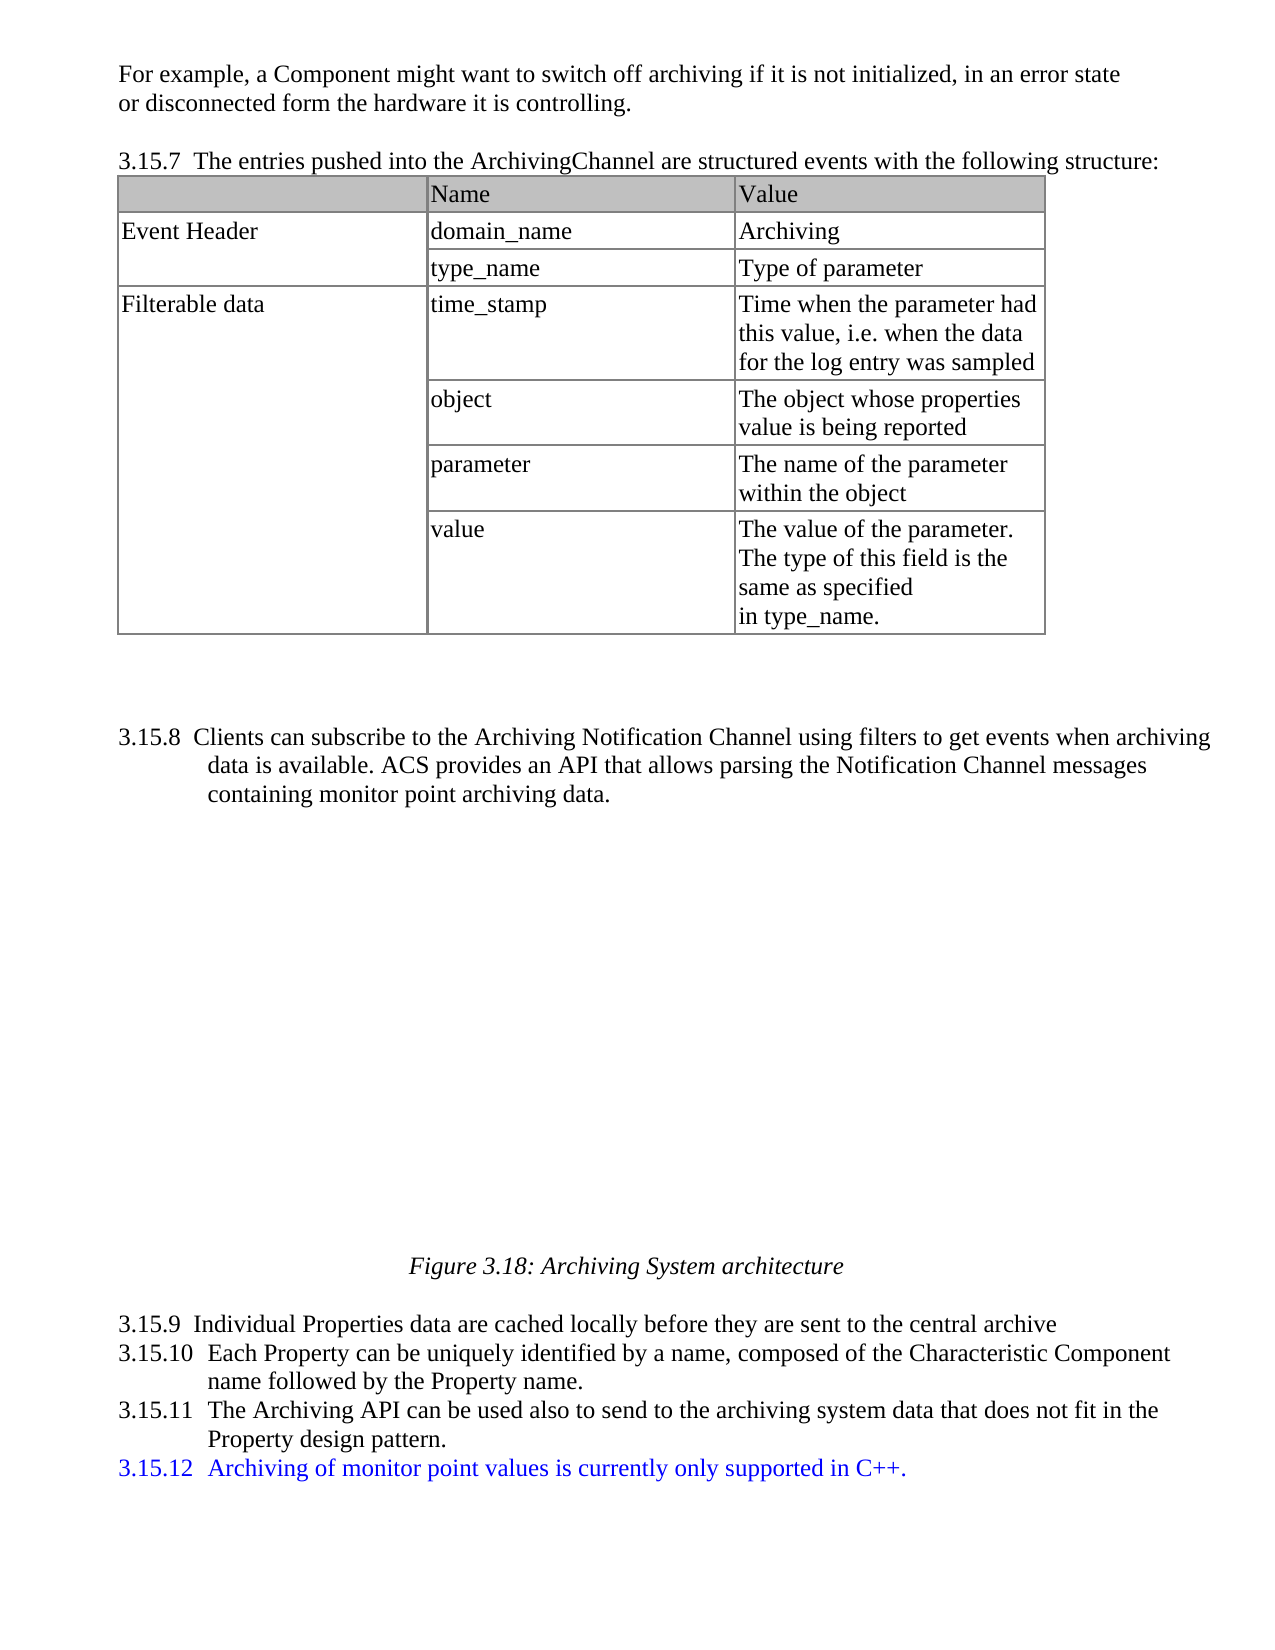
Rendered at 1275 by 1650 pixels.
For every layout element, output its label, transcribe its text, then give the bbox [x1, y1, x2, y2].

text For example, a Component might want to switch off archiving if it is not initialized, in an error state or disconnected form the hardware it is controlling. [118, 59, 1141, 117]
table_cell object [429, 381, 734, 444]
table_cell Archiving [736, 213, 1044, 248]
table_cell Type of parameter [736, 250, 1044, 284]
table_cell Filterable data [119, 287, 426, 632]
table_cell domain_name [429, 213, 734, 248]
subtitle Each Property can be uniquely identified by a name, composed of the Characteristic Component name followed by the Property name. [118, 1338, 1216, 1395]
table_cell parameter [429, 446, 734, 509]
subtitle Archiving of monitor point values is currently only supported in C++. [118, 1453, 1216, 1481]
table_cell time_stamp [429, 287, 734, 379]
table_header Value [736, 177, 1044, 211]
table_cell value [429, 512, 734, 632]
subtitle The Archiving API can be used also to send to the archiving system data that does not fit in the Property design pattern. [118, 1395, 1216, 1453]
subtitle Clients can subscribe to the Archiving Notification Channel using filters to get events when archiving data is available. ACS provides an API that allows parsing the Notification Channel messages containing monitor point archiving data. [118, 722, 1216, 808]
table_cell Event Header [119, 213, 426, 284]
subtitle The entries pushed into the ArchivingChannel are structured events with the following structure: [118, 146, 1216, 174]
table_cell Time when the parameter had this value, i.e. when the data for the log entry was sampled [736, 287, 1044, 379]
text Figure 3.18: Archiving System architecture [118, 837, 1141, 1280]
table_cell The name of the parameter within the object [736, 446, 1044, 509]
table_cell The value of the parameter. The type of this field is the same as specified in type_name. [736, 512, 1044, 632]
table_cell The object whose properties value is being reported [736, 381, 1044, 444]
table_cell type_name [429, 250, 734, 284]
table_header [119, 177, 426, 211]
subtitle Individual Properties data are cached locally before they are sent to the central archive [118, 1309, 1216, 1338]
table_header Name [429, 177, 734, 211]
